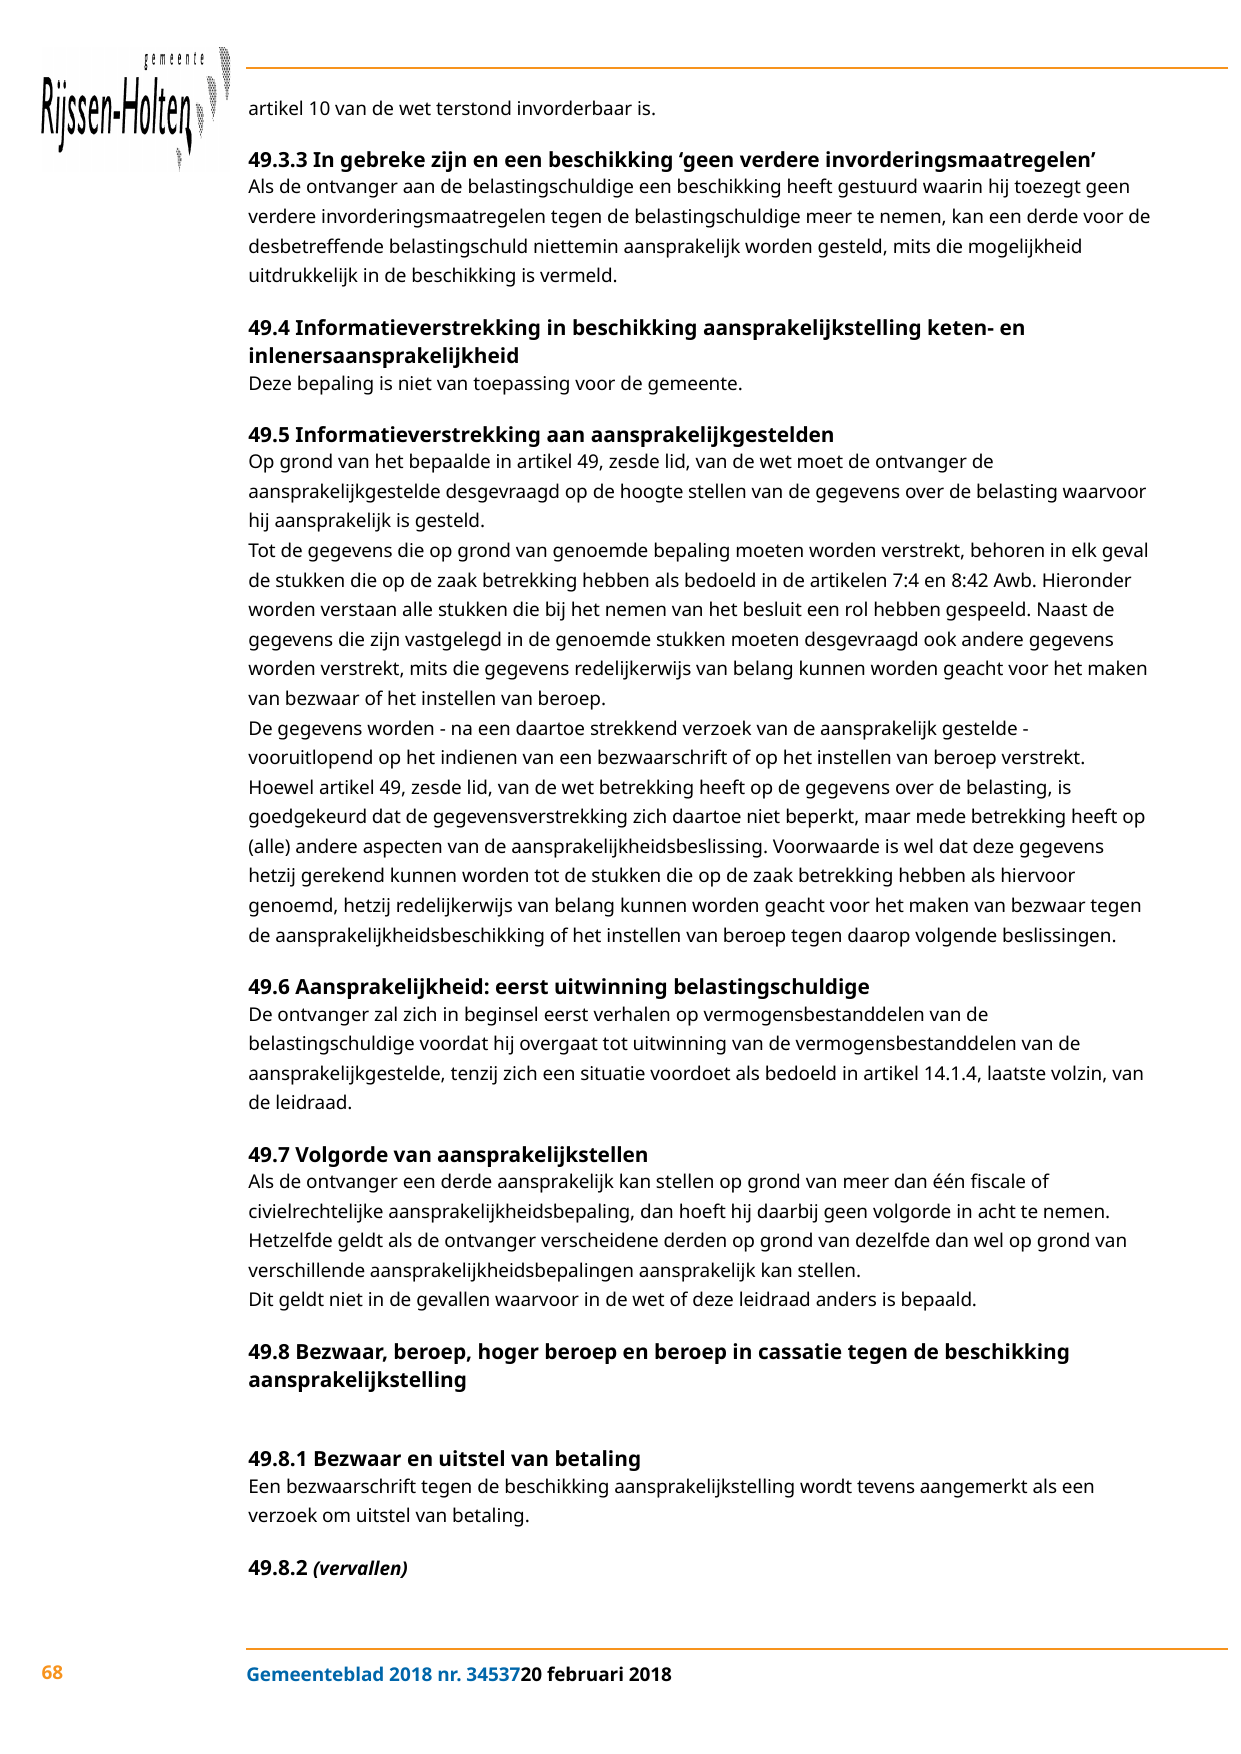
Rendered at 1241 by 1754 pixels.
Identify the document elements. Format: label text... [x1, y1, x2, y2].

text 49.8 Bezwaar, beroep, hoger beroep en beroep in cassatie tegen de beschikking aansprakelijkstelling [248, 1337, 1152, 1394]
text De gegevens worden - na een daartoe strekkend verzoek van de aansprakelijk gestelde - vooruitlopend op het indienen van een bezwaarschrift of op het instellen van beroep verstrekt. [248, 715, 1152, 770]
text Een bezwaarschrift tegen de beschikking aansprakelijkstelling wordt tevens aangemerkt als een verzoek om uitstel van betaling. [248, 1473, 1152, 1528]
picture [41, 47, 231, 172]
text Tot de gegevens die op grond van genoemde bepaling moeten worden verstrekt, behoren in elk geval de stukken die op de zaak betrekking hebben als bedoeld in de artikelen 7:4 en 8:42 Awb. Hieronder worden verstaan alle stukken die bij het nemen van het besluit een rol hebben gespeeld. Naast de gegevens die zijn vastgelegd in de genoemde stukken moeten desgevraagd ook andere gegevens worden verstrekt, mits die gegevens redelijkerwijs van belang kunnen worden geacht voor het maken van bezwaar of het instellen van beroep. [248, 537, 1152, 711]
text Op grond van het bepaalde in artikel 49, zesde lid, van de wet moet de ontvanger de aansprakelijkgestelde desgevraagd op de hoogte stellen van de gegevens over de belasting waarvoor hij aansprakelijk is gesteld. [248, 448, 1152, 533]
text 49.5 Informatieverstrekking aan aansprakelijkgestelden [248, 420, 1152, 448]
text Hoewel artikel 49, zesde lid, van de wet betrekking heeft op de gegevens over de belasting, is goedgekeurd dat de gegevensverstrekking zich daartoe niet beperkt, maar mede betrekking heeft op (alle) andere aspecten van de aansprakelijkheidsbeslissing. Voorwaarde is wel dat deze gegevens hetzij gerekend kunnen worden tot de stukken die op de zaak betrekking hebben als hiervoor genoemd, hetzij redelijkerwijs van belang kunnen worden geacht voor het maken van bezwaar tegen de aansprakelijkheidsbeschikking of het instellen van beroep tegen daarop volgende beslissingen. [248, 774, 1152, 948]
text Dit geldt niet in de gevallen waarvoor in de wet of deze leidraad anders is bepaald. [248, 1287, 1152, 1312]
text De ontvanger zal zich in beginsel eerst verhalen op vermogensbestanddelen van de belastingschuldige voordat hij overgaat tot uitwinning van de vermogensbestanddelen van de aansprakelijkgestelde, tenzij zich een situatie voordoet als bedoeld in artikel 14.1.4, laatste volzin, van de leidraad. [248, 1001, 1152, 1115]
text Deze bepaling is niet van toepassing voor de gemeente. [248, 370, 1152, 395]
text Als de ontvanger een derde aansprakelijk kan stellen op grond van meer dan één fiscale of civielrechtelijke aansprakelijkheidsbepaling, dan hoeft hij daarbij geen volgorde in acht te nemen. Hetzelfde geldt als de ontvanger verscheidene derden op grond van dezelfde dan wel op grond van verschillende aansprakelijkheidsbepalingen aansprakelijk kan stellen. [248, 1168, 1152, 1283]
text Als de ontvanger aan de belastingschuldige een beschikking heeft gestuurd waarin hij toezegt geen verdere invorderingsmaatregelen tegen de belastingschuldige meer te nemen, kan een derde voor de desbetreffende belastingschuld niettemin aansprakelijk worden gesteld, mits die mogelijkheid uitdrukkelijk in de beschikking is vermeld. [248, 174, 1152, 288]
text 49.3.3 In gebreke zijn en een beschikking ‘geen verdere invorderingsmaatregelen’ [248, 145, 1152, 174]
text 49.8.2 (vervallen) [248, 1553, 1152, 1581]
text artikel 10 van de wet terstond invorderbaar is. [248, 95, 1152, 121]
text 49.6 Aansprakelijkheid: eerst uitwinning belastingschuldige [248, 972, 1152, 1001]
text 49.8.1 Bezwaar en uitstel van betaling [248, 1444, 1152, 1473]
text 49.4 Informatieverstrekking in beschikking aansprakelijkstelling keten- en inlenersaansprakelijkheid [248, 313, 1152, 370]
text 49.7 Volgorde van aansprakelijkstellen [248, 1140, 1152, 1168]
